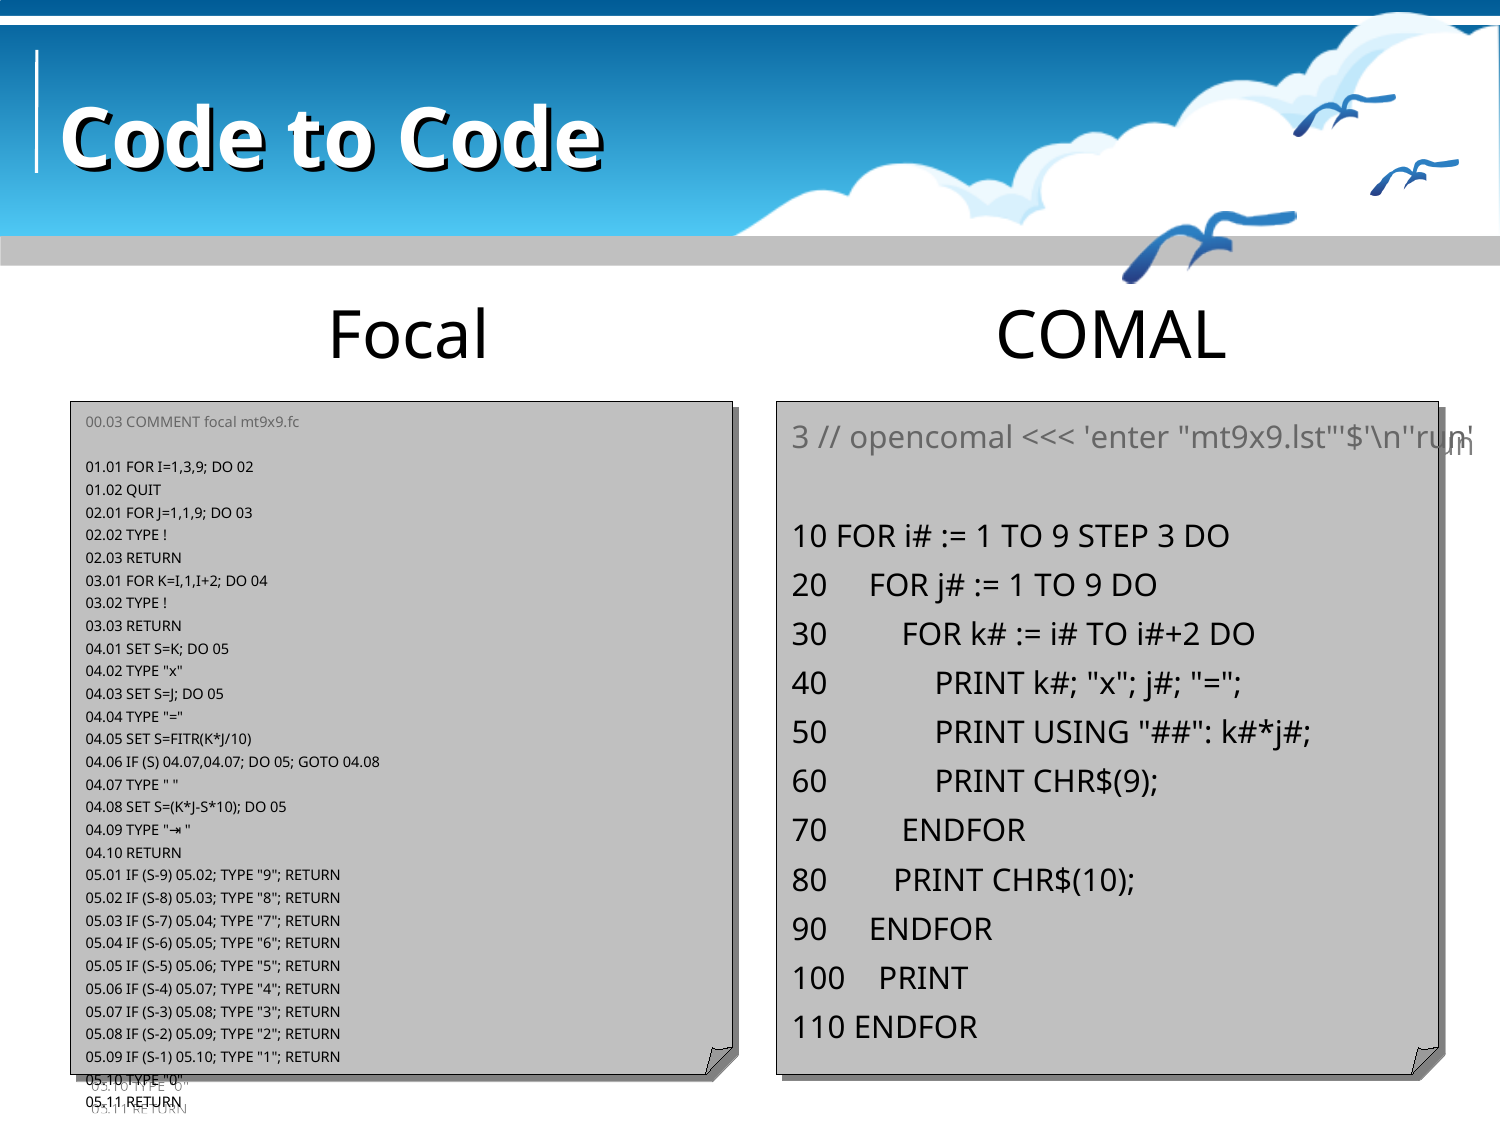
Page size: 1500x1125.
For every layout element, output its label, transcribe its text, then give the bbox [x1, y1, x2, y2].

text_box 00.03 COMMENT focal mt9x9.fc 01.01 FOR I=1,3,9; DO 02 01.02 QUIT 02.01 FOR J=1,1,9; DO 03 02.02 TYPE ! 02.03 RETURN 03.01 FOR K=I,1,I+2; DO 04 03.02 TYPE ! 03.03 RETURN 04.01 SET S=K; DO 05 04.02 TYPE "x" 04.03 SET S=J; DO 05 04.04 TYPE "=" 04.05 SET S=FITR(K*J/10) 04.06 IF (S) 04.07,04.07; DO 05; GOTO 04.08 04.07 TYPE " " 04.08 SET S=(K*J-S*10); DO 05 04.09 TYPE "⇥ " 04.10 RETURN 05.01 IF (S-9) 05.02; TYPE "9"; RETURN 05.02 IF (S-8) 05.03; TYPE "8"; RETURN 05.03 IF (S-7) 05.04; TYPE "7"; RETURN 05.04 IF (S-6) 05.05; TYPE "6"; RETURN 05.05 IF (S-5) 05.06; TYPE "5"; RETURN 05.06 IF (S-4) 05.07; TYPE "4"; RETURN 05.07 IF (S-3) 05.08; TYPE "3"; RETURN 05.08 IF (S-2) 05.09; TYPE "2"; RETURN 05.09 IF (S-1) 05.10; TYPE "1"; RETURN 05.10 TYPE "0" 05.11 RETURN [70, 401, 733, 1075]
picture [730, 12, 1500, 284]
text_box 3 // opencomal <<< 'enter "mt9x9.lst"'$'\n''run' 10 FOR i# := 1 TO 9 STEP 3 DO 20 FOR j# := 1 TO 9 DO 30 FOR k# := i# TO i#+2 DO 40 PRINT k#; "x"; j#; "="; 50 PRINT USING "##": k#*j#; 60 PRINT CHR$(9); 70 ENDFOR 80 PRINT CHR$(10); 90 ENDFOR 100 PRINT 110 ENDFOR [776, 401, 1439, 1075]
text_box COMAL [980, 283, 1282, 388]
text_box Focal [312, 283, 544, 388]
title Code to Code [59, 86, 1465, 186]
